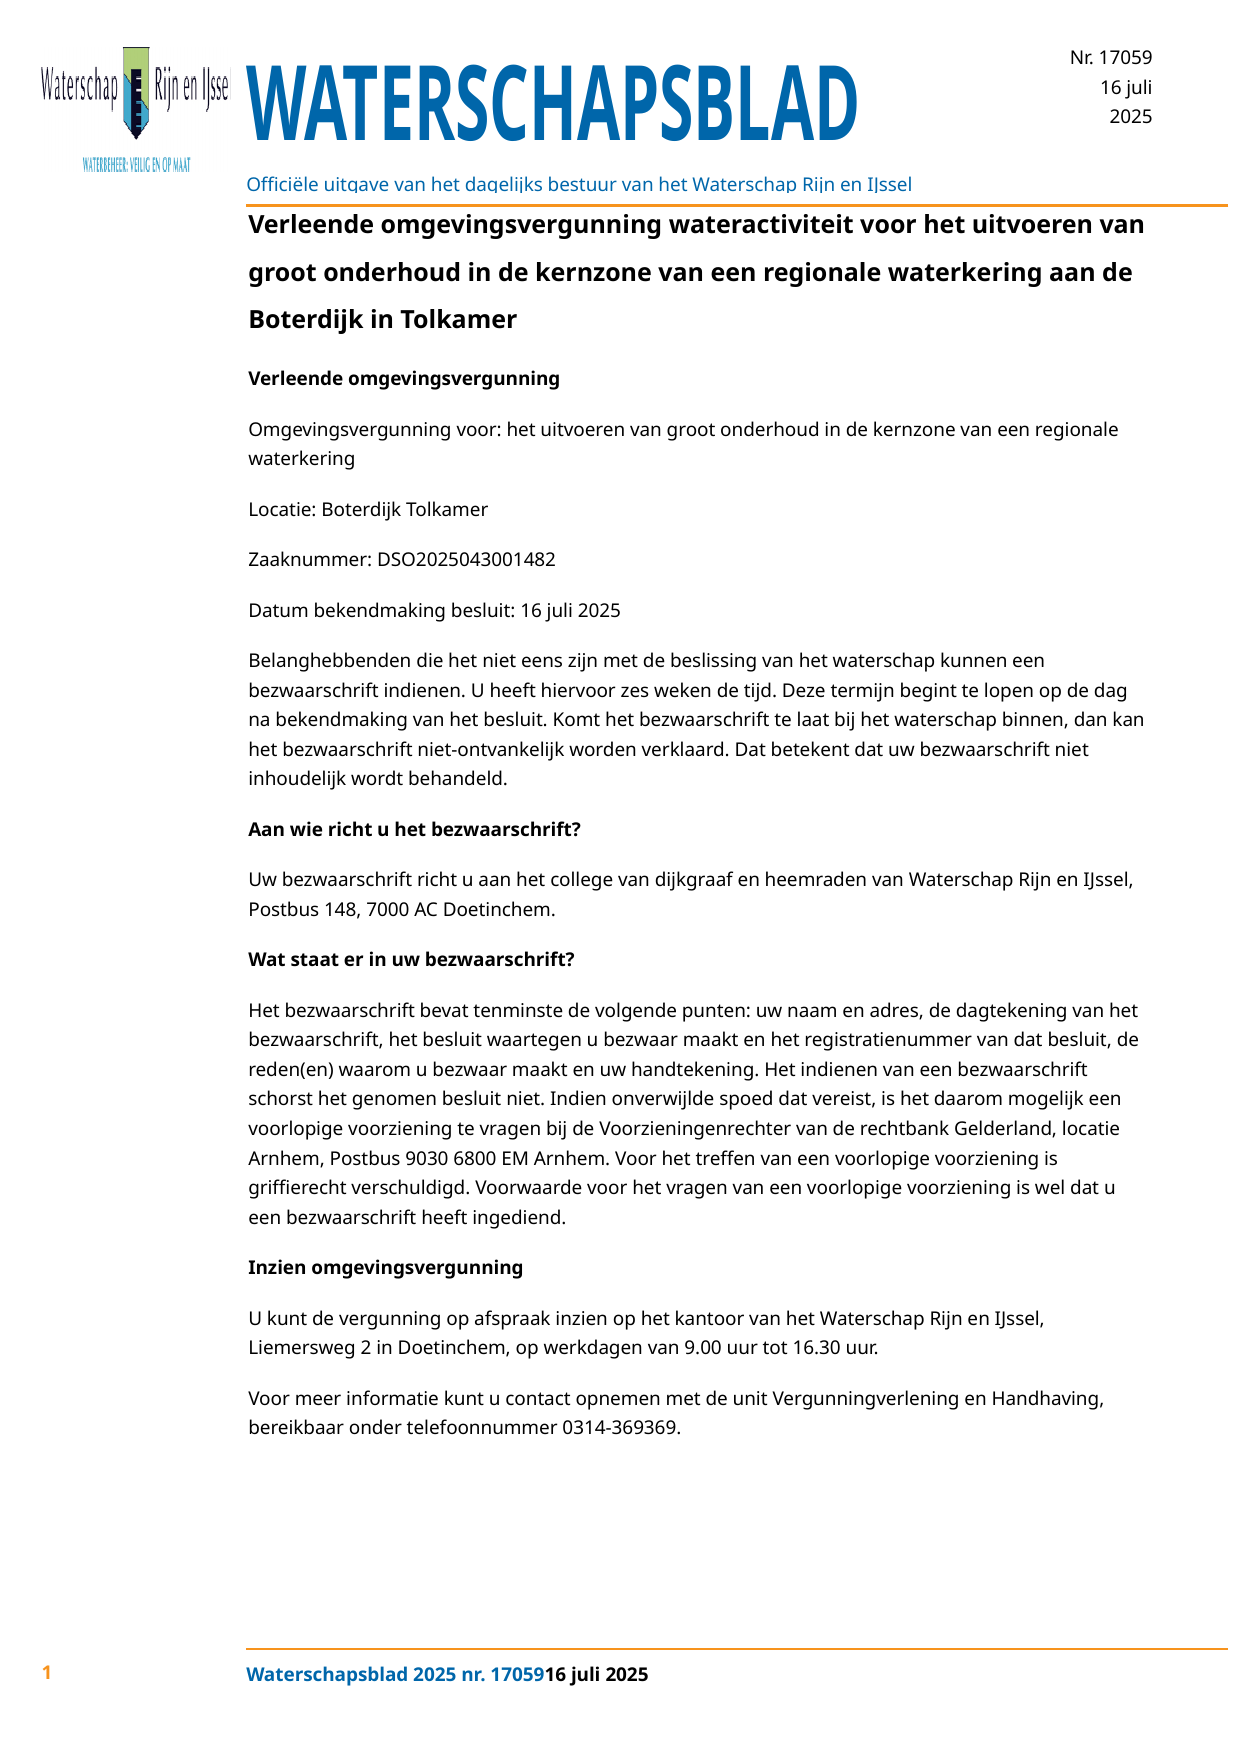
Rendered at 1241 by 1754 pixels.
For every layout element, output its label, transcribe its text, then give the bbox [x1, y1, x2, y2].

text Verleende omgevingsvergunning [248, 366, 1152, 391]
text Verleende omgevingsvergunning wateractiviteit voor het uitvoeren van groot onderhoud in de kernzone van een regionale waterkering aan de Boterdijk in Tolkamer [248, 207, 1152, 336]
text Uw bezwaarschrift richt u aan het college van dijkgraaf en heemraden van Waterschap Rijn en IJssel, Postbus 148, 7000 AC Doetinchem. [248, 866, 1152, 922]
text Wat staat er in uw bezwaarschrift? [248, 946, 1152, 972]
text Omgevingsvergunning voor: het uitvoeren van groot onderhoud in de kernzone van een regionale waterkering [248, 416, 1152, 471]
text U kunt de vergunning op afspraak inzien op het kantoor van het Waterschap Rijn en IJssel, Liemersweg 2 in Doetinchem, op werkdagen van 9.00 uur tot 16.30 uur. [248, 1305, 1152, 1360]
text Zaaknummer: DSO2025043001482 [248, 546, 1152, 572]
text Inzien omgevingsvergunning [248, 1254, 1152, 1280]
text Het bezwaarschrift bevat tenminste de volgende punten: uw naam en adres, de dagtekening van het bezwaarschrift, het besluit waartegen u bezwaar maakt en het registratienummer van dat besluit, de reden(en) waarom u bezwaar maakt en uw handtekening. Het indienen van een bezwaarschrift schorst het genomen besluit niet. Indien onverwijlde spoed dat vereist, is het daarom mogelijk een voorlopige voorziening te vragen bij de Voorzieningenrechter van de rechtbank Gelderland, locatie Arnhem, Postbus 9030 6800 EM Arnhem. Voor het treffen van een voorlopige voorziening is griffierecht verschuldigd. Voorwaarde voor het vragen van een voorlopige voorziening is wel dat u een bezwaarschrift heeft ingediend. [248, 997, 1152, 1229]
text Aan wie richt u het bezwaarschrift? [248, 816, 1152, 842]
text Belanghebbenden die het niet eens zijn met de beslissing van het waterschap kunnen een bezwaarschrift indienen. U heeft hiervoor zes weken de tijd. Deze termijn begint te lopen op de dag na bekendmaking van het besluit. Komt het bezwaarschrift te laat bij het waterschap binnen, dan kan het bezwaarschrift niet-ontvankelijk worden verklaard. Dat betekent dat uw bezwaarschrift niet inhoudelijk wordt behandeld. [248, 647, 1152, 791]
text Datum bekendmaking besluit: 16 juli 2025 [248, 597, 1152, 622]
text Locatie: Boterdijk Tolkamer [248, 496, 1152, 522]
picture [41, 47, 231, 172]
text Voor meer informatie kunt u contact opnemen met de unit Vergunningverlening en Handhaving, bereikbaar onder telefoonnummer 0314-369369. [248, 1385, 1152, 1440]
